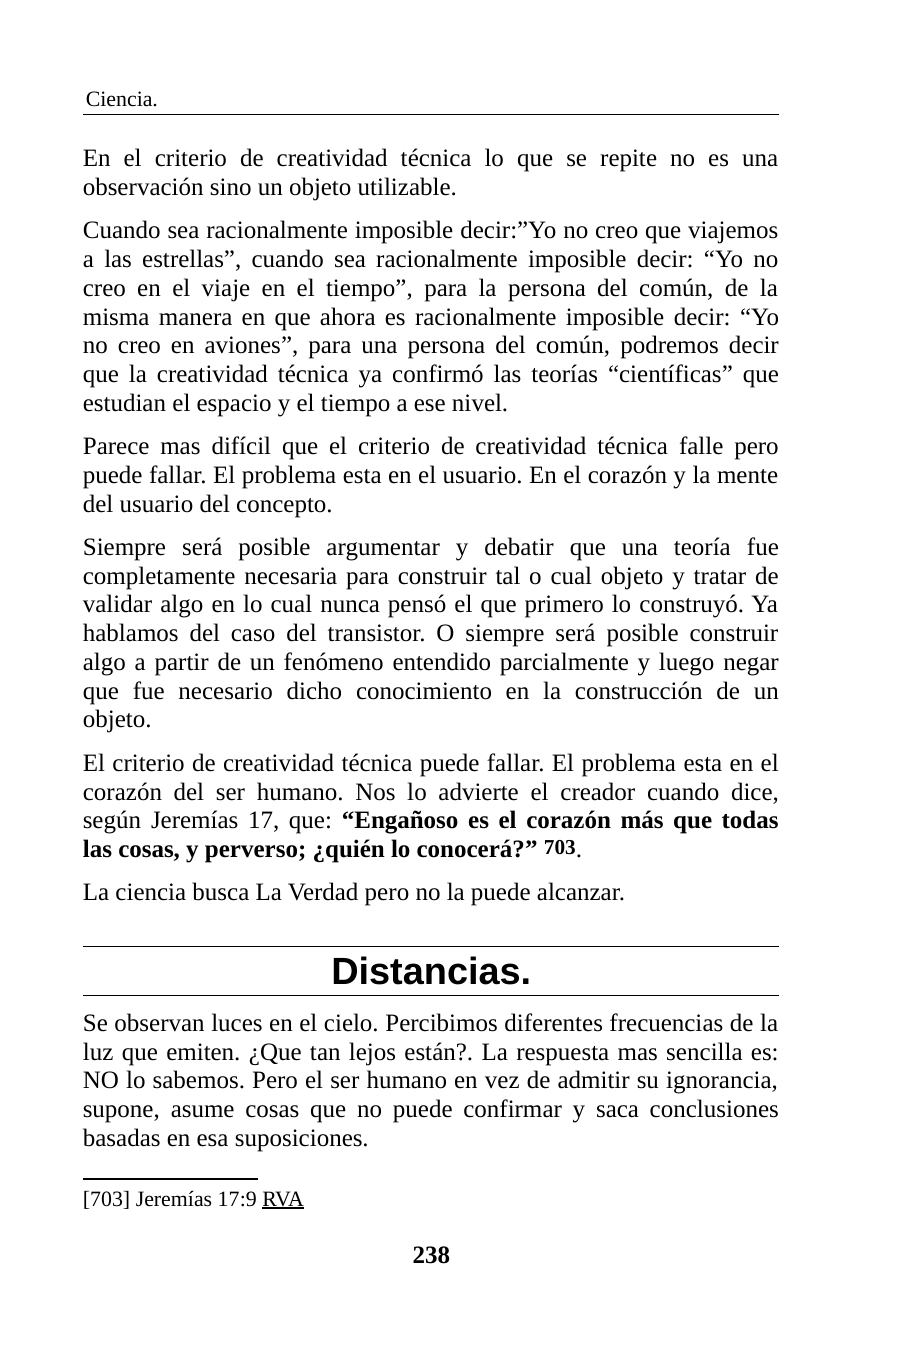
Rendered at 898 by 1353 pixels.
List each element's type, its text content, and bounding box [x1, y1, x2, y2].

text Parece mas difícil que el criterio de creatividad técnica falle pero puede fallar. El problema esta en el usuario. En el corazón y la mente del usuario del concepto. [83, 431, 779, 517]
text El criterio de creatividad técnica puede fallar. El problema esta en el corazón del ser humano. Nos lo advierte el creador cuando dice, según Jeremías 17, que: “Engañoso es el corazón más que todas las cosas, y perverso; ¿quién lo conocerá?” . [83, 748, 779, 863]
text Jeremías 17:9 RVA [83, 1186, 779, 1211]
text Se observan luces en el cielo. Percibimos diferentes frecuencias de la luz que emiten. ¿Que tan lejos están?. La respuesta mas sencilla es: NO lo sabemos. Pero el ser humano en vez de admitir su ignorancia, supone, asume cosas que no puede confirmar y saca conclusiones basadas en esa suposiciones. [83, 1008, 779, 1152]
text Cuando sea racionalmente imposible decir:”Yo no creo que viajemos a las estrellas”, cuando sea racionalmente imposible decir: “Yo no creo en el viaje en el tiempo”, para la persona del común, de la misma manera en que ahora es racionalmente imposible decir: “Yo no creo en aviones”, para una persona del común, podremos decir que la creatividad técnica ya confirmó las teorías “científicas” que estudian el espacio y el tiempo a ese nivel. [83, 215, 779, 417]
text En el criterio de creatividad técnica lo que se repite no es una observación sino un objeto utilizable. [83, 143, 779, 201]
subtitle Distancias. [83, 947, 779, 995]
text La ciencia busca La Verdad pero no la puede alcanzar. [83, 877, 779, 906]
text Siempre será posible argumentar y debatir que una teoría fue completamente necesaria para construir tal o cual objeto y tratar de validar algo en lo cual nunca pensó el que primero lo construyó. Ya hablamos del caso del transistor. O siempre será posible construir algo a partir de un fenómeno entendido parcialmente y luego negar que fue necesario dicho conocimiento en la construcción de un objeto. [83, 532, 779, 733]
